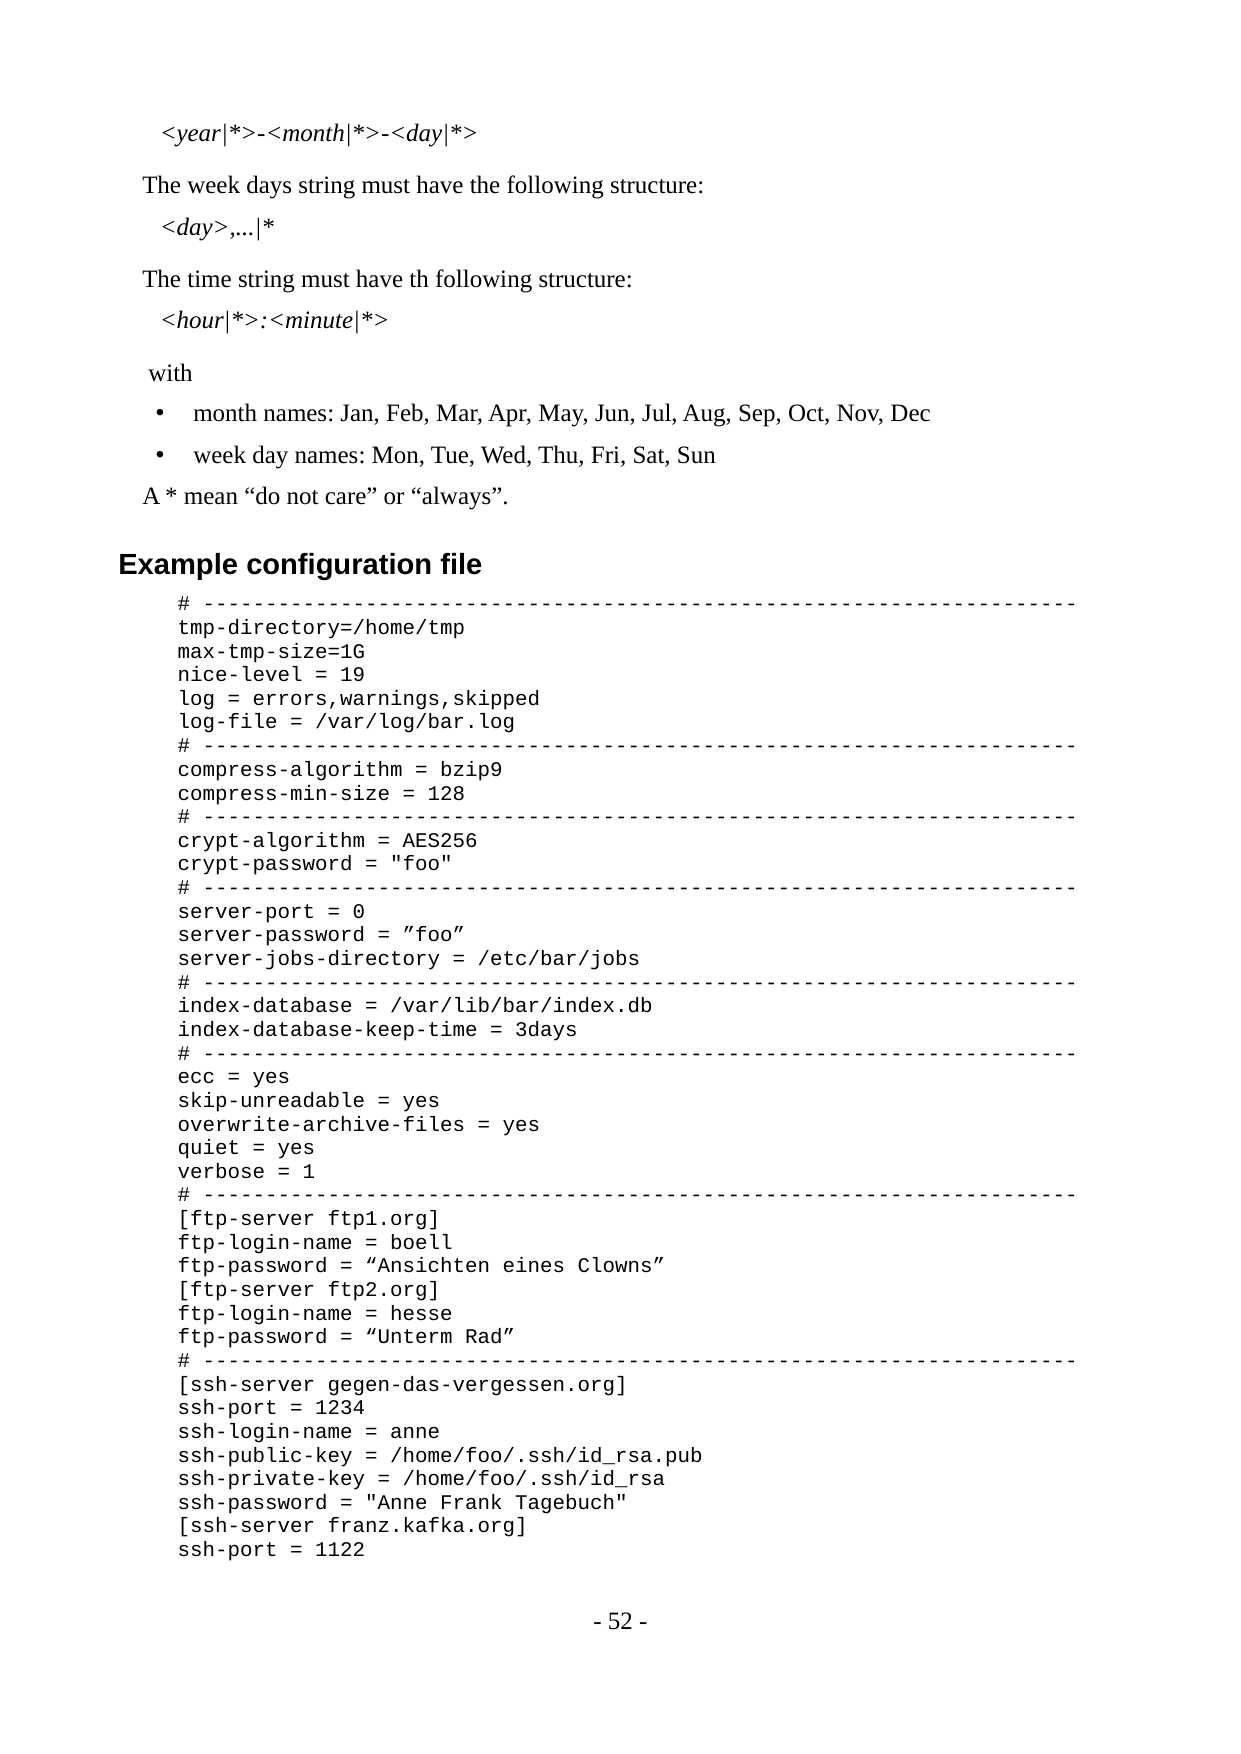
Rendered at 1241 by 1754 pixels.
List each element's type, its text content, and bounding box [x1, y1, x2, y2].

text with [148, 358, 1122, 387]
text ssh-private-key = /home/foo/.ssh/id_rsa [177, 1468, 1122, 1492]
list week day names: Mon, Tue, Wed, Thu, Fri, Sat, Sun [156, 440, 1122, 468]
text The time string must have th following structure: [118, 264, 1122, 293]
list month names: Jan, Feb, Mar, Apr, May, Jun, Jul, Aug, Sep, Oct, Nov, Dec [156, 398, 1122, 427]
text overwrite-archive-files = yes [177, 1113, 1122, 1137]
text max-tmp-size=1G [177, 641, 1122, 664]
text server-port = 0 [177, 901, 1122, 924]
text crypt-algorithm = AES256 [177, 830, 1122, 853]
text # ---------------------------------------------------------------------- [177, 877, 1122, 901]
text # ---------------------------------------------------------------------- [177, 806, 1122, 830]
text quiet = yes [177, 1137, 1122, 1161]
text nice-level = 19 [177, 664, 1122, 688]
text log = errors,warnings,skipped [177, 688, 1122, 712]
text crypt-password = "foo" [177, 853, 1122, 877]
text index-database-keep-time = 3days [177, 1019, 1122, 1043]
text ftp-login-name = hesse [177, 1303, 1122, 1326]
text ftp-password = “Ansichten eines Clowns” [177, 1255, 1122, 1279]
text # ---------------------------------------------------------------------- [177, 1043, 1122, 1066]
text <hour|*>:<minute|*> [159, 305, 1122, 334]
text # ---------------------------------------------------------------------- [177, 1350, 1122, 1374]
text A * mean “do not care” or “always”. [118, 481, 1122, 510]
text [ftp-server ftp2.org] [177, 1279, 1122, 1303]
text [ssh-server gegen-das-vergessen.org] [177, 1374, 1122, 1397]
text compress-algorithm = bzip9 [177, 759, 1122, 782]
text ecc = yes [177, 1066, 1122, 1090]
text log-file = /var/log/bar.log [177, 712, 1122, 735]
text ssh-port = 1234 [177, 1397, 1122, 1421]
text ftp-password = “Unterm Rad” [177, 1326, 1122, 1350]
text skip-unreadable = yes [177, 1090, 1122, 1113]
text verbose = 1 [177, 1161, 1122, 1184]
text # ---------------------------------------------------------------------- [177, 972, 1122, 995]
text ssh-port = 1122 [177, 1539, 1122, 1563]
text # ---------------------------------------------------------------------- [177, 593, 1122, 617]
text compress-min-size = 128 [177, 782, 1122, 806]
text ftp-login-name = boell [177, 1232, 1122, 1255]
subtitle Example configuration file [118, 547, 1122, 581]
text server-password = ”foo” [177, 924, 1122, 948]
text [ftp-server ftp1.org] [177, 1208, 1122, 1232]
text [ssh-server franz.kafka.org] [177, 1516, 1122, 1539]
text index-database = /var/lib/bar/index.db [177, 995, 1122, 1019]
text <year|*>-<month|*>-<day|*> [159, 118, 1122, 147]
text ssh-public-key = /home/foo/.ssh/id_rsa.pub [177, 1444, 1122, 1468]
text ssh-password = "Anne Frank Tagebuch" [177, 1492, 1122, 1516]
text The week days string must have the following structure: [118, 171, 1122, 199]
text tmp-directory=/home/tmp [177, 617, 1122, 641]
text # ---------------------------------------------------------------------- [177, 1184, 1122, 1208]
text server-jobs-directory = /etc/bar/jobs [177, 948, 1122, 972]
text ssh-login-name = anne [177, 1421, 1122, 1444]
text # ---------------------------------------------------------------------- [177, 735, 1122, 759]
text <day>,...|* [159, 212, 1122, 241]
